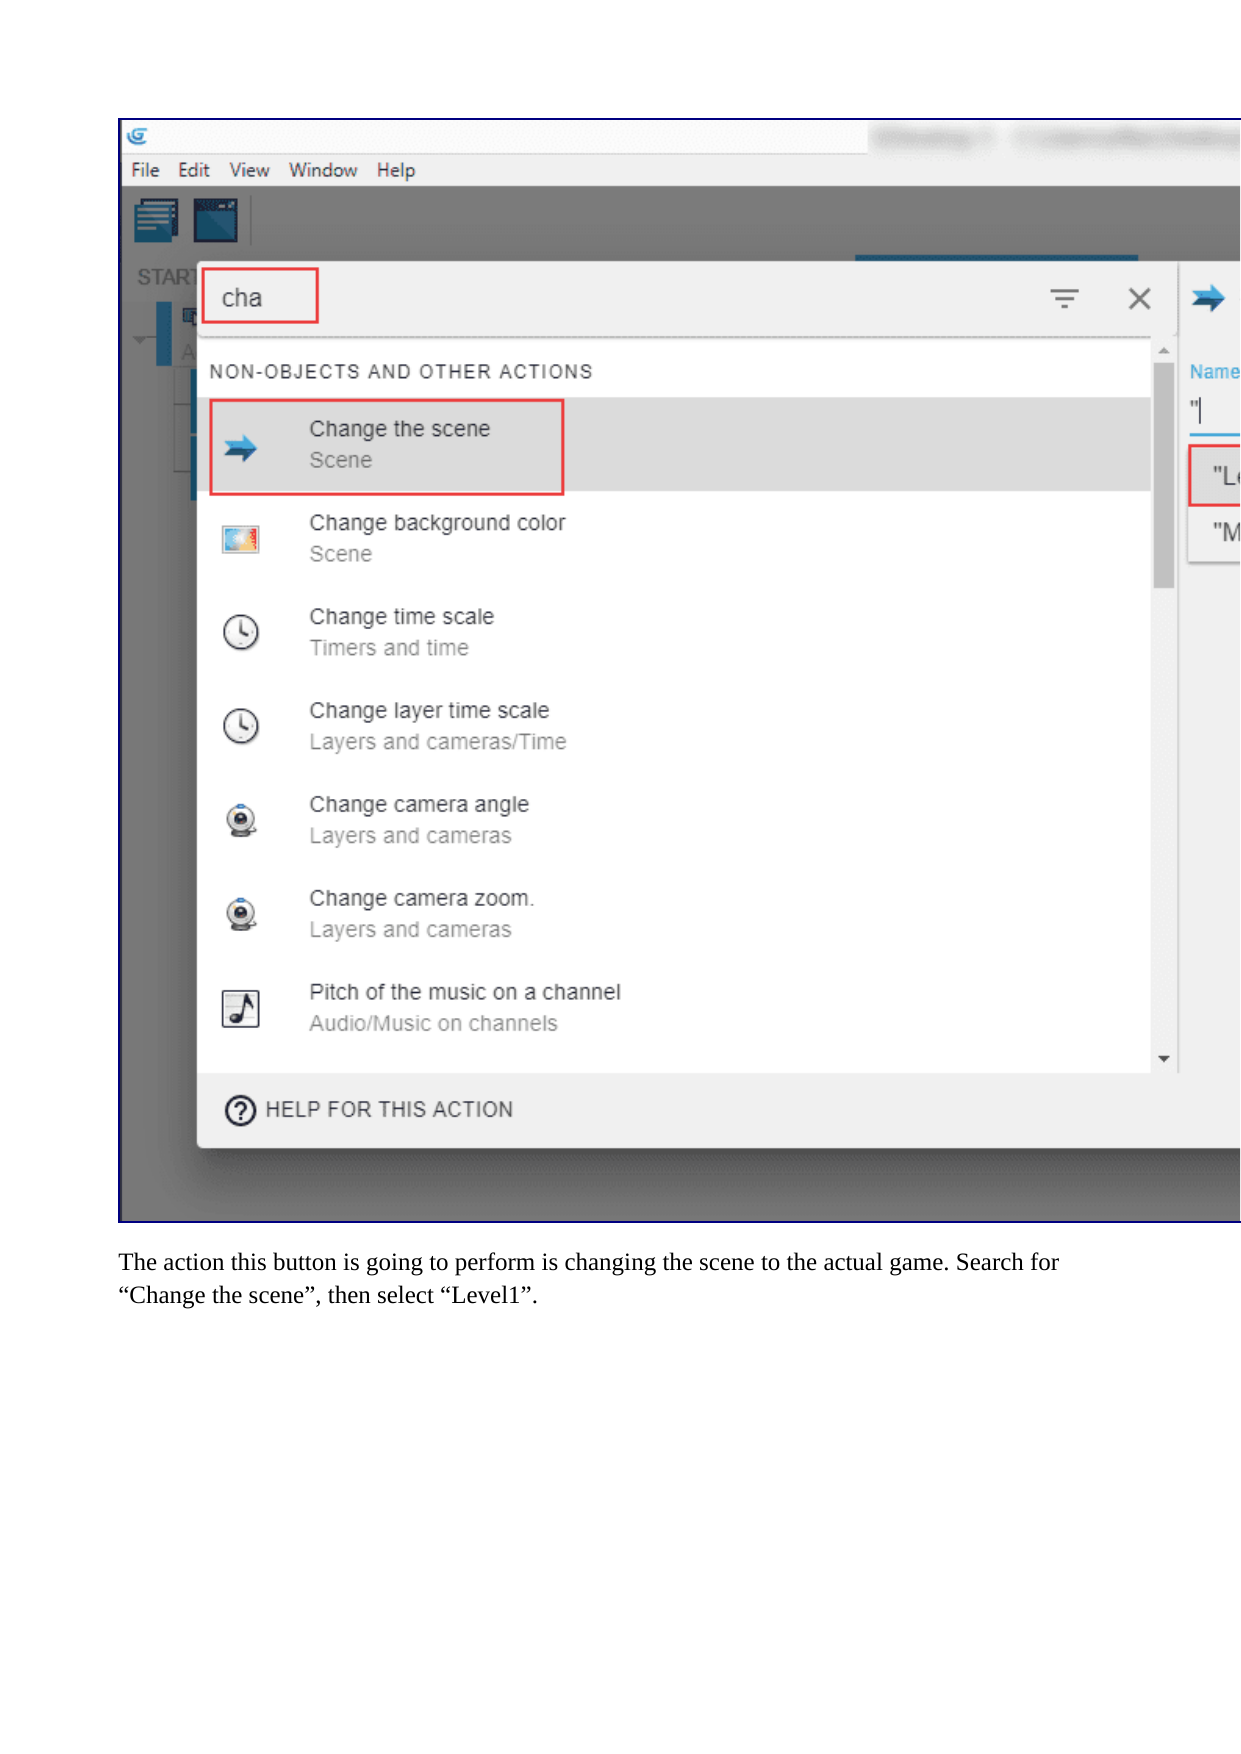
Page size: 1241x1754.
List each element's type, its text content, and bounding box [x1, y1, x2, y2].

text The action this button is going to perform is changing the scene to the actual game. Search for “Change the scene”, then select “Level1”. [118, 1247, 1122, 1309]
picture [120, 120, 1241, 1221]
